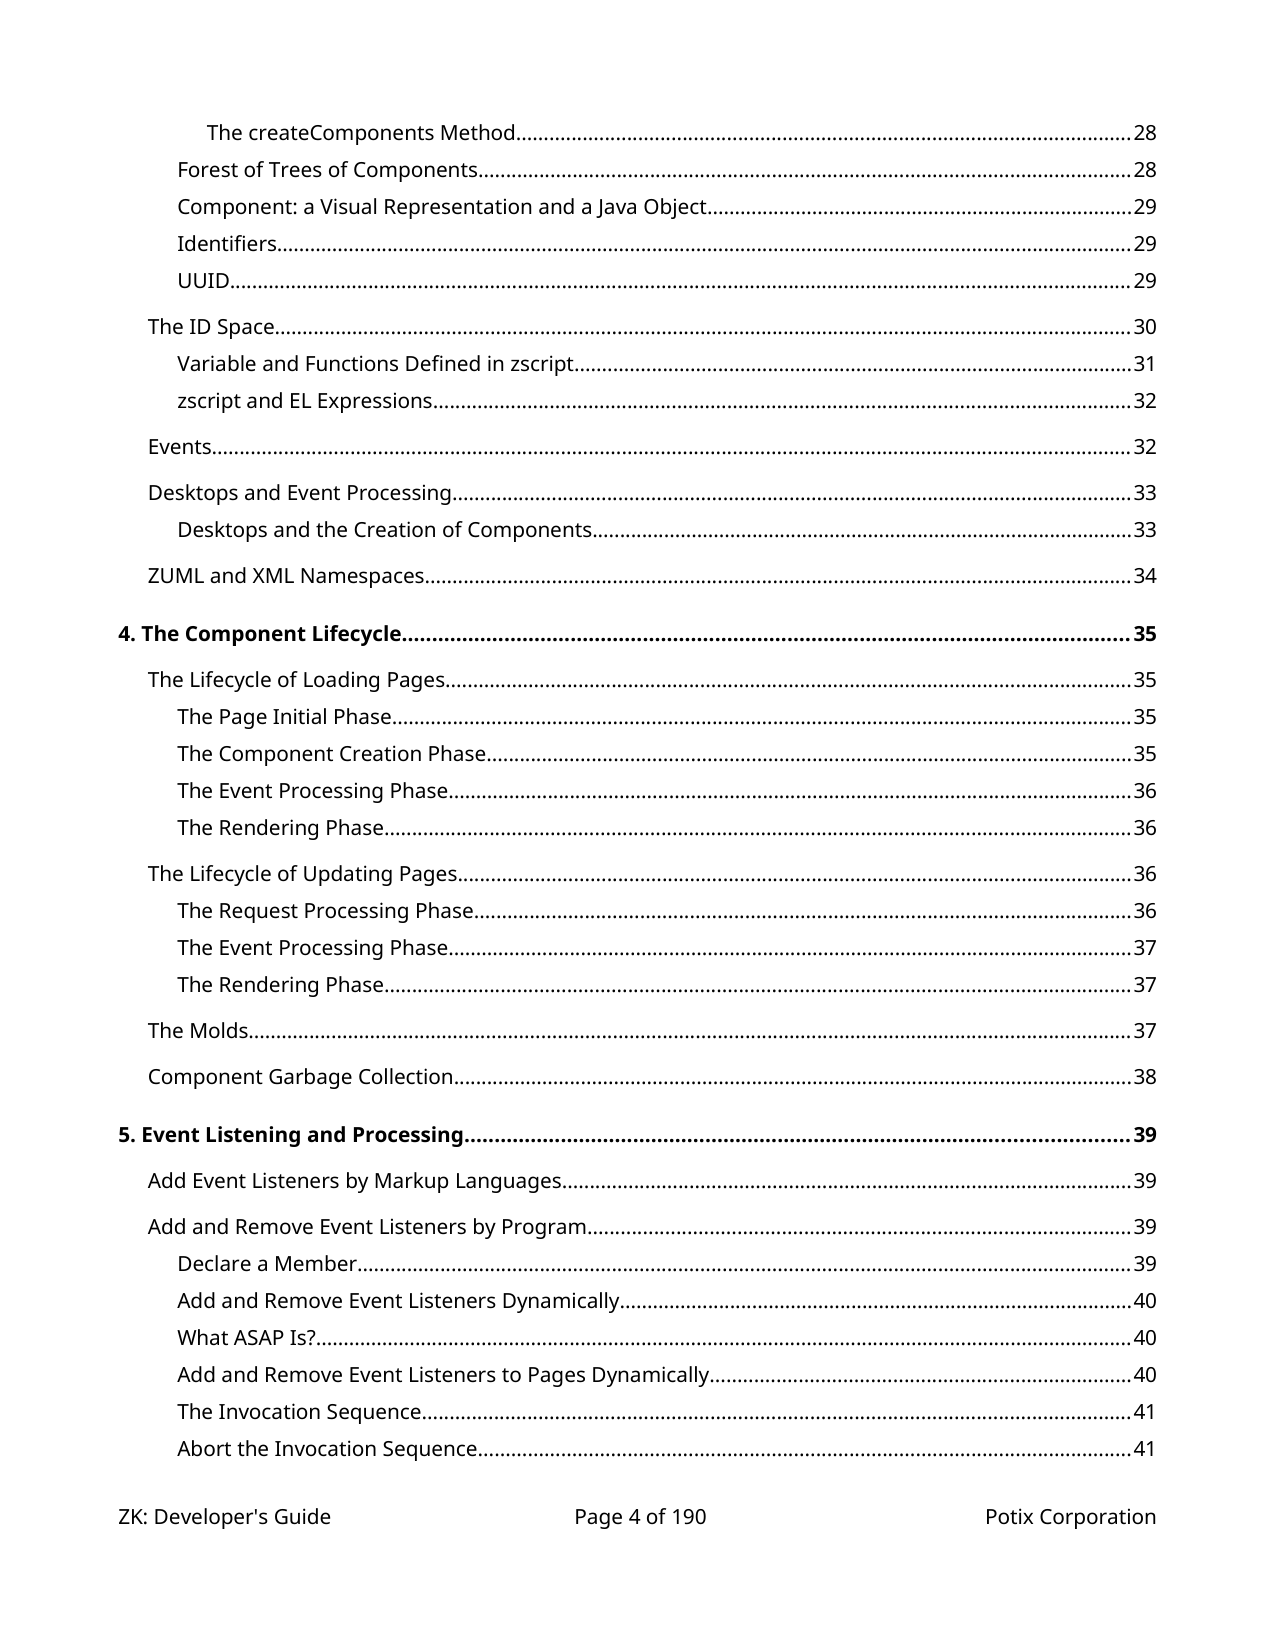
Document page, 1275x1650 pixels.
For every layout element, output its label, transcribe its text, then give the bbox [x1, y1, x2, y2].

text Component: a Visual Representation and a Java Object 29 [177, 192, 1157, 221]
text The Rendering Phase 36 [177, 813, 1157, 842]
text The Molds 37 [148, 1017, 1157, 1045]
text Desktops and Event Processing 33 [148, 478, 1157, 507]
text Forest of Trees of Components 28 [177, 155, 1157, 183]
text zscript and EL Expressions 32 [177, 387, 1157, 415]
text 5. Event Listening and Processing 39 [118, 1120, 1157, 1148]
text Abort the Invocation Sequence 41 [177, 1434, 1157, 1463]
text Add Event Listeners by Markup Languages 39 [148, 1166, 1157, 1194]
text The Event Processing Phase 37 [177, 933, 1157, 962]
text The Rendering Phase 37 [177, 971, 1157, 999]
text Add and Remove Event Listeners Dynamically 40 [177, 1286, 1157, 1314]
text The Request Processing Phase 36 [177, 896, 1157, 925]
text 4. The Component Lifecycle 35 [118, 619, 1157, 647]
text The createComponents Method 28 [207, 118, 1157, 146]
text Variable and Functions Defined in zscript 31 [177, 349, 1157, 378]
text The Invocation Sequence 41 [177, 1397, 1157, 1426]
text ZUML and XML Namespaces 34 [148, 561, 1157, 590]
text UUID 29 [177, 266, 1157, 295]
text The Page Initial Phase 35 [177, 702, 1157, 730]
text The Event Processing Phase 36 [177, 776, 1157, 804]
text The ID Space 30 [148, 312, 1157, 341]
text The Lifecycle of Updating Pages 36 [148, 859, 1157, 888]
text What ASAP Is? 40 [177, 1323, 1157, 1352]
text Component Garbage Collection 38 [148, 1062, 1157, 1091]
text The Lifecycle of Loading Pages 35 [148, 665, 1157, 693]
text Identifiers 29 [177, 229, 1157, 258]
text The Component Creation Phase 35 [177, 739, 1157, 767]
text Declare a Member 39 [177, 1249, 1157, 1277]
text Desktops and the Creation of Components 33 [177, 516, 1157, 544]
text Add and Remove Event Listeners to Pages Dynamically 40 [177, 1360, 1157, 1389]
text Events 32 [148, 432, 1157, 461]
text Add and Remove Event Listeners by Program 39 [148, 1212, 1157, 1240]
